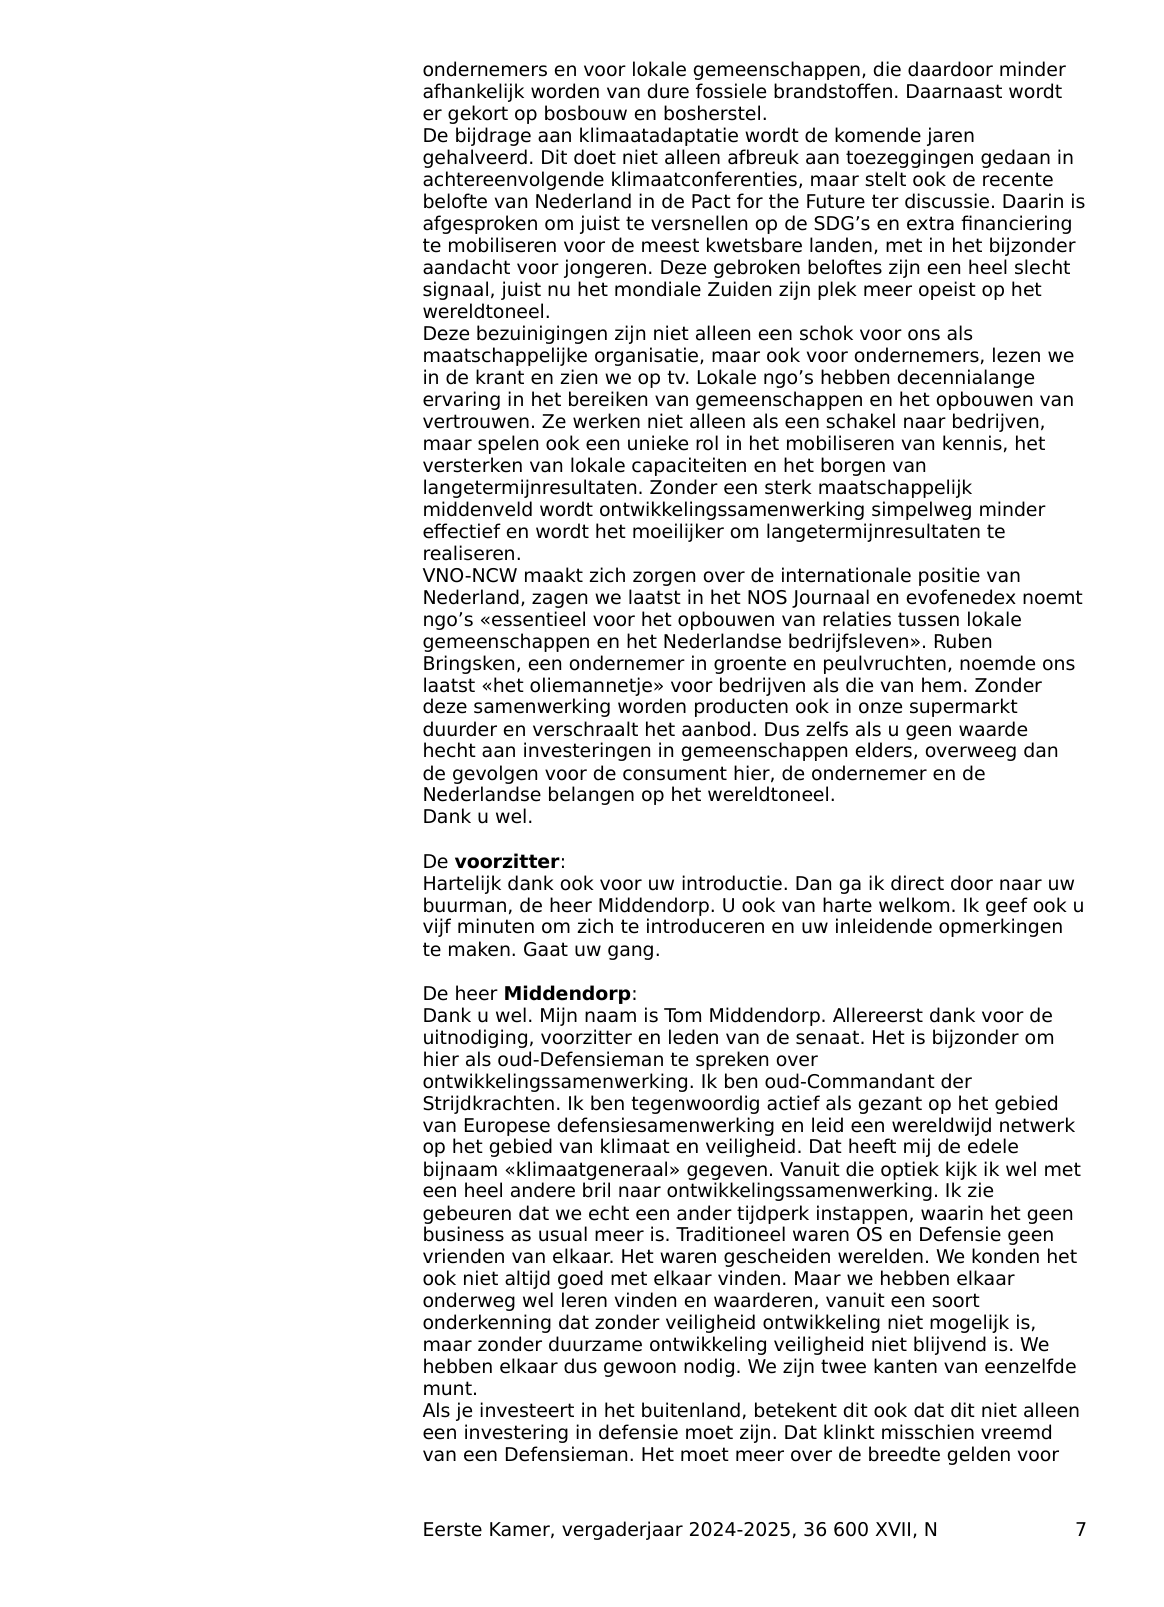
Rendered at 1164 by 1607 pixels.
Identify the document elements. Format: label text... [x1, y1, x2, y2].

text VNO-NCW maakt zich zorgen over de internationale positie van Nederland, zagen we laatst in het NOS Journaal en evofenedex noemt ngo’s «essentieel voor het opbouwen van relaties tussen lokale gemeenschappen en het Nederlandse bedrijfsleven». Ruben Bringsken, een ondernemer in groente en peulvruchten, noemde ons laatst «het oliemannetje» voor bedrijven als die van hem. Zonder deze samenwerking worden producten ook in onze supermarkt duurder en verschraalt het aanbod. Dus zelfs als u geen waarde hecht aan investeringen in gemeenschappen elders, overweeg dan de gevolgen voor de consument hier, de ondernemer en de Nederlandse belangen op het wereldtoneel. [422, 564, 1087, 806]
text De voorzitter: [422, 851, 1087, 872]
text Dank u wel. Mijn naam is Tom Middendorp. Allereerst dank voor de uitnodiging, voorzitter en leden van de senaat. Het is bijzonder om hier als oud-Defensieman te spreken over ontwikkelingssamenwerking. Ik ben oud-Commandant der Strijdkrachten. Ik ben tegenwoordig actief als gezant op het gebied van Europese defensiesamenwerking en leid een wereldwijd netwerk op het gebied van klimaat en veiligheid. Dat heeft mij de edele bijnaam «klimaatgeneraal» gegeven. Vanuit die optiek kijk ik wel met een heel andere bril naar ontwikkelingssamenwerking. Ik zie gebeuren dat we echt een ander tijdperk instappen, waarin het geen business as usual meer is. Traditioneel waren OS en Defensie geen vrienden van elkaar. Het waren gescheiden werelden. We konden het ook niet altijd goed met elkaar vinden. Maar we hebben elkaar onderweg wel leren vinden en waarderen, vanuit een soort onderkenning dat zonder veiligheid ontwikkeling niet mogelijk is, maar zonder duurzame ontwikkeling veiligheid niet blijvend is. We hebben elkaar dus gewoon nodig. We zijn twee kanten van eenzelfde munt. [422, 1004, 1087, 1400]
text De heer Middendorp: [422, 983, 1087, 1004]
text Hartelijk dank ook voor uw introductie. Dan ga ik direct door naar uw buurman, de heer Middendorp. U ook van harte welkom. Ik geef ook u vijf minuten om zich te introduceren en uw inleidende opmerkingen te maken. Gaat uw gang. [422, 872, 1087, 960]
text Deze bezuinigingen zijn niet alleen een schok voor ons als maatschappelijke organisatie, maar ook voor ondernemers, lezen we in de krant en zien we op tv. Lokale ngo’s hebben decennialange ervaring in het bereiken van gemeenschappen en het opbouwen van vertrouwen. Ze werken niet alleen als een schakel naar bedrijven, maar spelen ook een unieke rol in het mobiliseren van kennis, het versterken van lokale capaciteiten en het borgen van langetermijnresultaten. Zonder een sterk maatschappelijk middenveld wordt ontwikkelingssamenwerking simpelweg minder effectief en wordt het moeilijker om langetermijnresultaten te realiseren. [422, 323, 1087, 564]
text Als je investeert in het buitenland, betekent dit ook dat dit niet alleen een investering in defensie moet zijn. Dat klinkt misschien vreemd van een Defensieman. Het moet meer over de breedte gelden voor [422, 1400, 1087, 1466]
text ondernemers en voor lokale gemeenschappen, die daardoor minder afhankelijk worden van dure fossiele brandstoffen. Daarnaast wordt er gekort op bosbouw en bosherstel. [422, 59, 1087, 125]
text De bijdrage aan klimaatadaptatie wordt de komende jaren gehalveerd. Dit doet niet alleen afbreuk aan toezeggingen gedaan in achtereenvolgende klimaatconferenties, maar stelt ook de recente belofte van Nederland in de Pact for the Future ter discussie. Daarin is afgesproken om juist te versnellen op de SDG’s en extra financiering te mobiliseren voor de meest kwetsbare landen, met in het bijzonder aandacht voor jongeren. Deze gebroken beloftes zijn een heel slecht signaal, juist nu het mondiale Zuiden zijn plek meer opeist op het wereldtoneel. [422, 125, 1087, 323]
text Dank u wel. [422, 806, 1087, 828]
